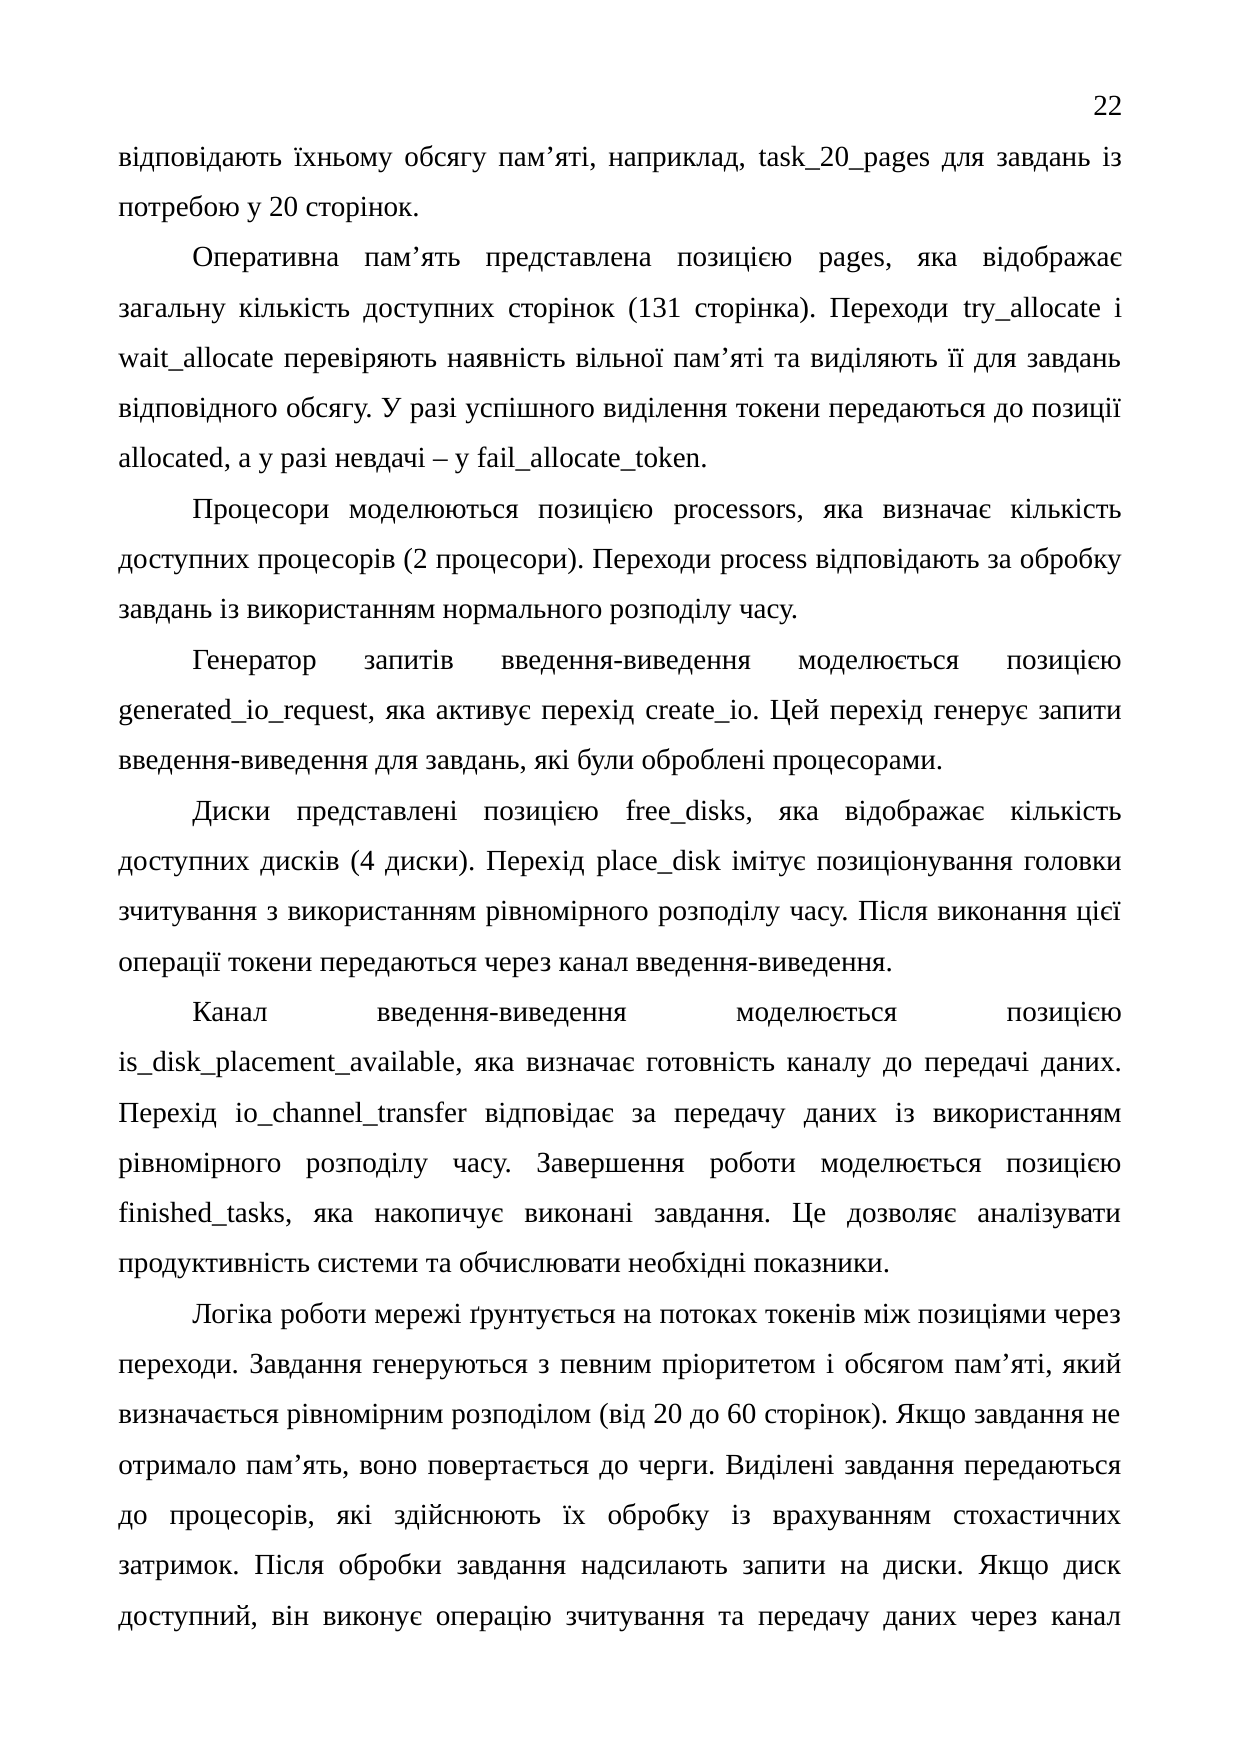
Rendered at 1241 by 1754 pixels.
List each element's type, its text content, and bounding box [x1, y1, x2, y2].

text Логіка роботи мережі ґрунтується на потоках токенів між позиціями через переходи. Завдання генеруються з певним пріоритетом і обсягом пам’яті, який визначається рівномірним розподілом (від 20 до 60 сторінок). Якщо завдання не отримало пам’ять, воно повертається до черги. Виділені завдання передаються до процесорів, які здійснюють їх обробку із врахуванням стохастичних затримок. Після обробки завдання надсилають запити на диски. Якщо диск доступний, він виконує операцію зчитування та передачу даних через канал [118, 1296, 1122, 1631]
text Процесори моделюються позицією processors, яка визначає кількість доступних процесорів (2 процесори). Переходи process відповідають за обробку завдань із використанням нормального розподілу часу. [118, 491, 1122, 625]
text Диски представлені позицією free_disks, яка відображає кількість доступних дисків (4 диски). Перехід place_disk імітує позиціонування головки зчитування з використанням рівномірного розподілу часу. Після виконання цієї операції токени передаються через канал введення-виведення. [118, 793, 1122, 977]
text Генератор запитів введення-виведення моделюється позицією generated_io_request, яка активує перехід create_io. Цей перехід генерує запити введення-виведення для завдань, які були оброблені процесорами. [118, 642, 1122, 776]
text Оперативна пам’ять представлена позицією pages, яка відображає загальну кількість доступних сторінок (131 сторінка). Переходи try_allocate і wait_allocate перевіряють наявність вільної пам’яті та виділяють її для завдань відповідного обсягу. У разі успішного виділення токени передаються до позиції allocated, а у разі невдачі – у fail_allocate_token. [118, 239, 1122, 474]
text відповідають їхньому обсягу пам’яті, наприклад, task_20_pages для завдань із потребою у 20 сторінок. [118, 139, 1122, 223]
text Канал введення-виведення моделюється позицією is_disk_placement_available, яка визначає готовність каналу до передачі даних. Перехід io_channel_transfer відповідає за передачу даних із використанням рівномірного розподілу часу. Завершення роботи моделюється позицією finished_tasks, яка накопичує виконані завдання. Це дозволяє аналізувати продуктивність системи та обчислювати необхідні показники. [118, 994, 1122, 1279]
